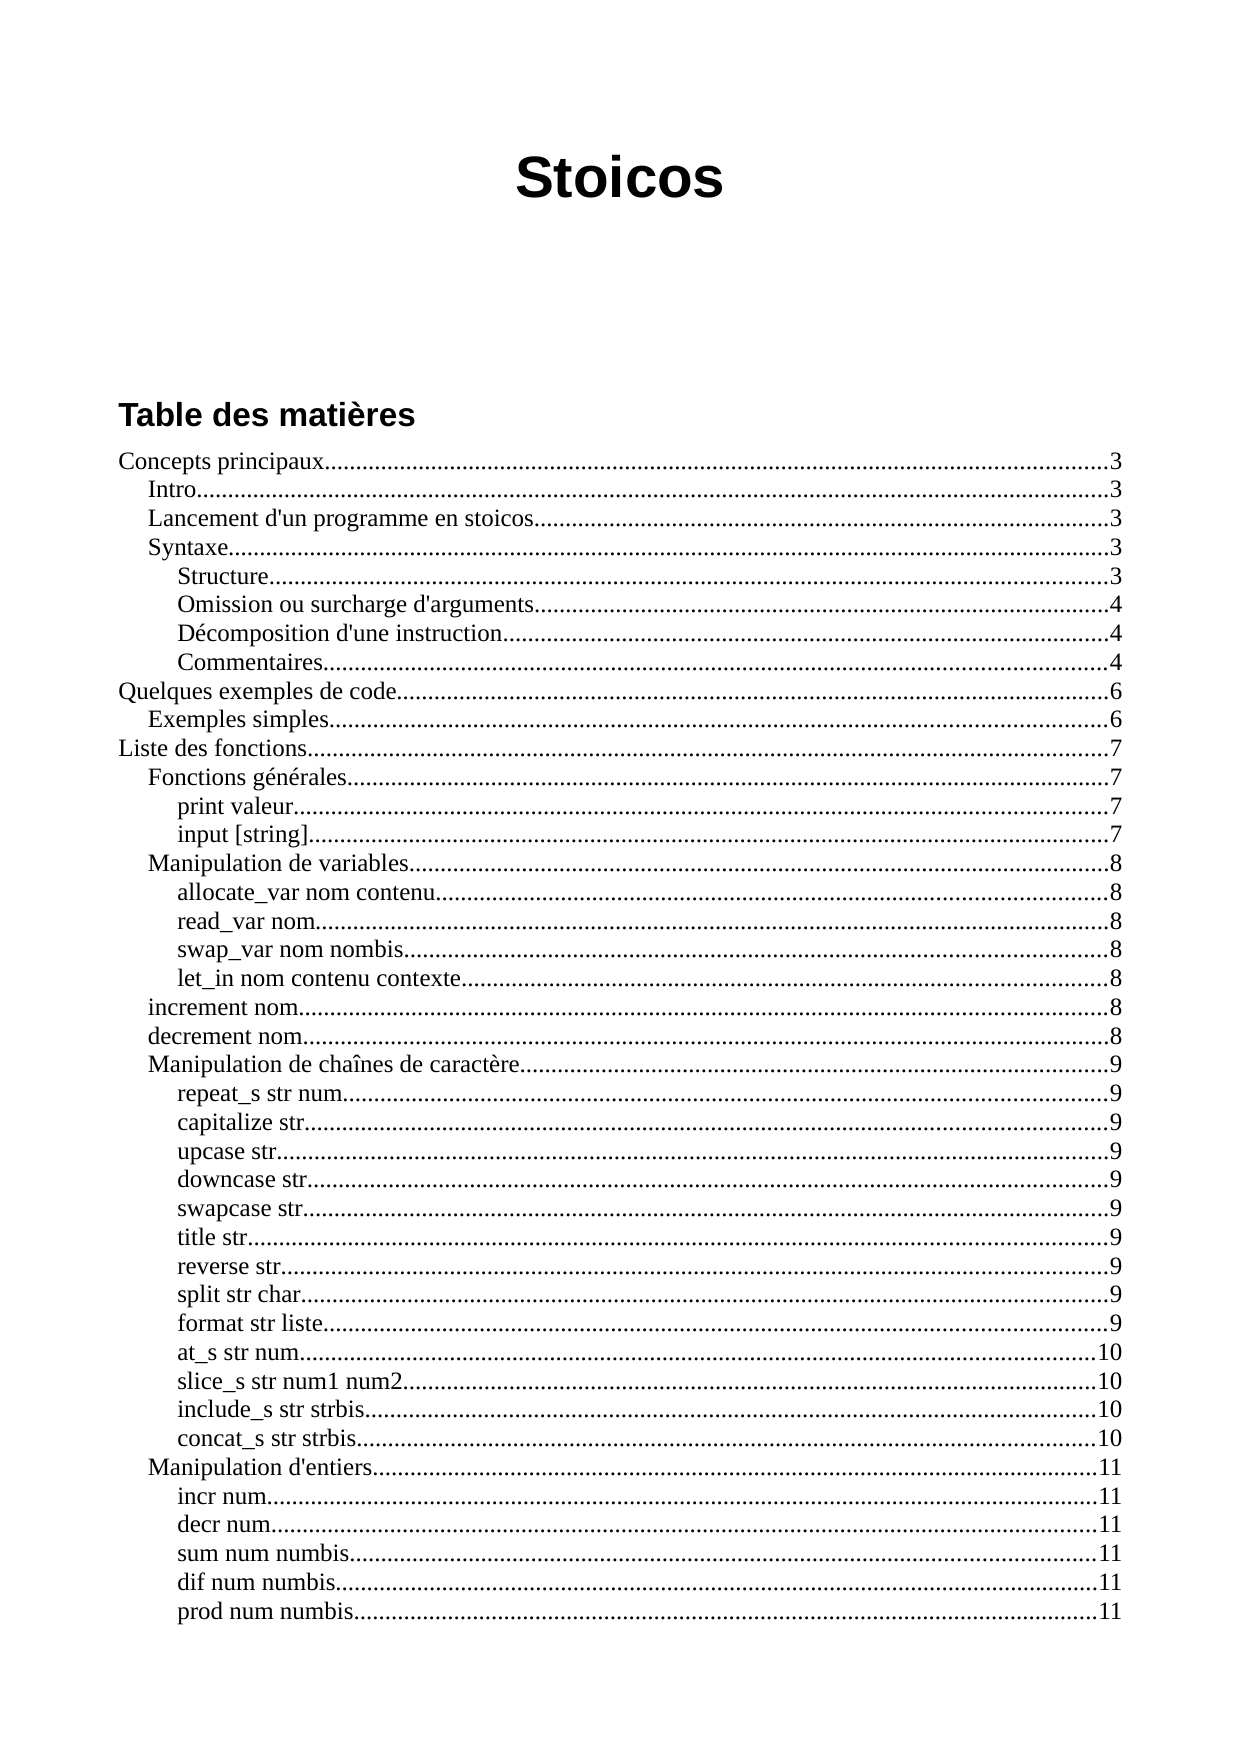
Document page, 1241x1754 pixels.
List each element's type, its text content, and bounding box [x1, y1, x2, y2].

text repeat_s str num 9 [177, 1078, 1122, 1107]
text Manipulation d'entiers 11 [148, 1452, 1122, 1481]
text swap_var nom nombis 8 [177, 934, 1122, 963]
text Exemples simples 6 [148, 704, 1122, 733]
text Concepts principaux 3 [118, 446, 1122, 474]
text Syntaxe 3 [148, 532, 1122, 561]
text swapcase str 9 [177, 1193, 1122, 1222]
text Intro 3 [148, 474, 1122, 503]
text decrement nom 8 [148, 1021, 1122, 1049]
text slice_s str num1 num2 10 [177, 1366, 1122, 1394]
text format str liste 9 [177, 1308, 1122, 1337]
text Manipulation de chaînes de caractère 9 [148, 1049, 1122, 1078]
text Décomposition d'une instruction 4 [177, 618, 1122, 647]
text Omission ou surcharge d'arguments 4 [177, 589, 1122, 618]
text prod num numbis 11 [177, 1596, 1122, 1624]
subtitle Table des matières [118, 395, 1122, 433]
text decr num 11 [177, 1509, 1122, 1538]
text Structure 3 [177, 561, 1122, 589]
text input [string] 7 [177, 819, 1122, 848]
text Lancement d'un programme en stoicos 3 [148, 503, 1122, 532]
text let_in nom contenu contexte 8 [177, 963, 1122, 992]
text dif num numbis 11 [177, 1567, 1122, 1596]
text include_s str strbis 10 [177, 1394, 1122, 1423]
text at_s str num 10 [177, 1337, 1122, 1366]
text Quelques exemples de code 6 [118, 676, 1122, 704]
text Liste des fonctions 7 [118, 733, 1122, 762]
text Commentaires 4 [177, 647, 1122, 676]
text capitalize str 9 [177, 1107, 1122, 1136]
text increment nom 8 [148, 992, 1122, 1021]
text read_var nom 8 [177, 906, 1122, 934]
text Fonctions générales 7 [148, 762, 1122, 791]
text incr num 11 [177, 1481, 1122, 1509]
text concat_s str strbis 10 [177, 1423, 1122, 1452]
text split str char 9 [177, 1279, 1122, 1308]
text downcase str 9 [177, 1164, 1122, 1193]
text sum num numbis 11 [177, 1538, 1122, 1567]
text print valeur 7 [177, 791, 1122, 819]
title Stoicos [118, 143, 1122, 210]
text title str 9 [177, 1222, 1122, 1251]
text upcase str 9 [177, 1136, 1122, 1164]
text reverse str 9 [177, 1251, 1122, 1279]
text allocate_var nom contenu 8 [177, 877, 1122, 906]
text Manipulation de variables 8 [148, 848, 1122, 877]
